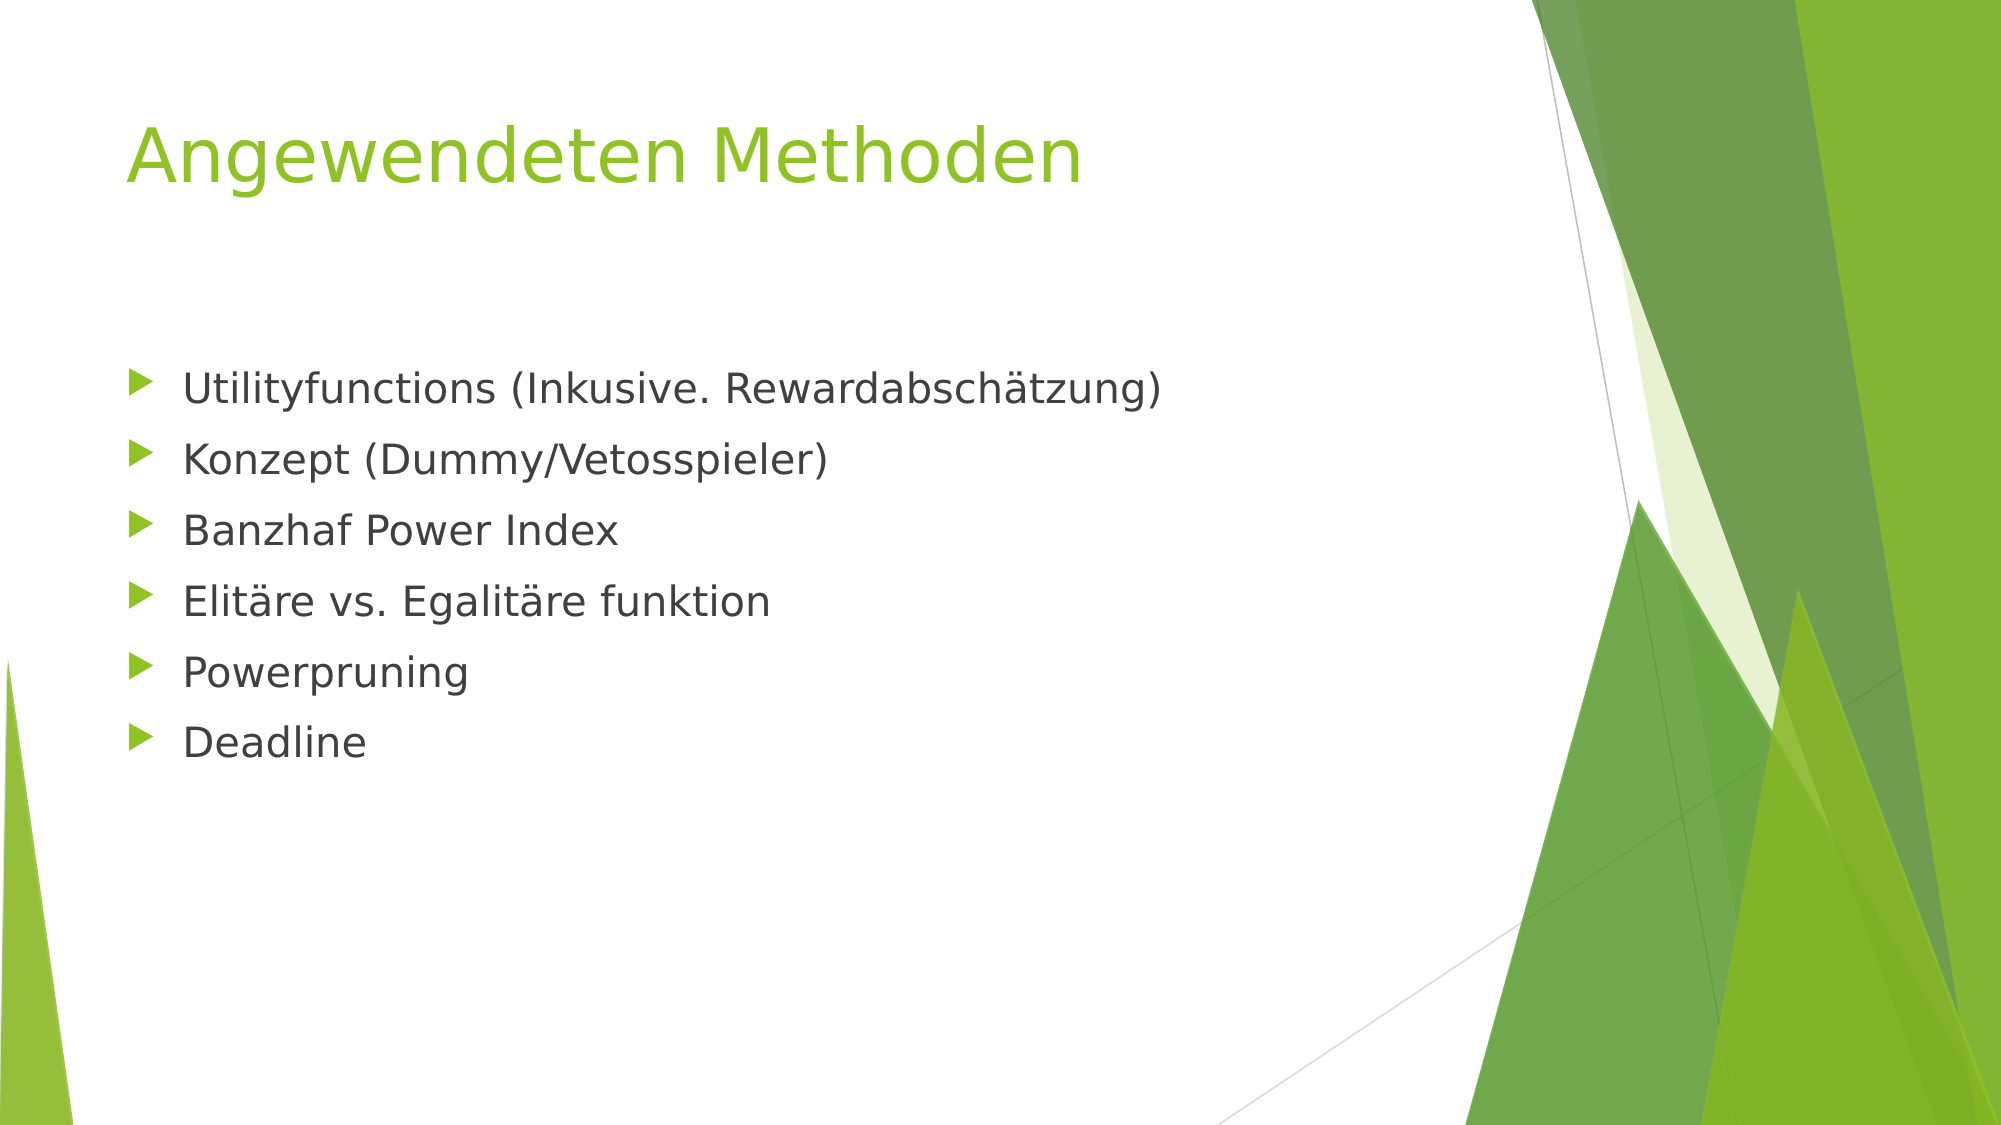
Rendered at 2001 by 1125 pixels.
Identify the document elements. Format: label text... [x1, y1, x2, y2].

list Utilityfunctions (Inkusive. Rewardabschätzung) Konzept (Dummy/Vetosspieler) Banzhaf Power Index Elitäre vs. Egalitäre funktion Powerpruning Deadline [111, 354, 1522, 992]
title Angewendeten Methoden [111, 99, 1522, 317]
